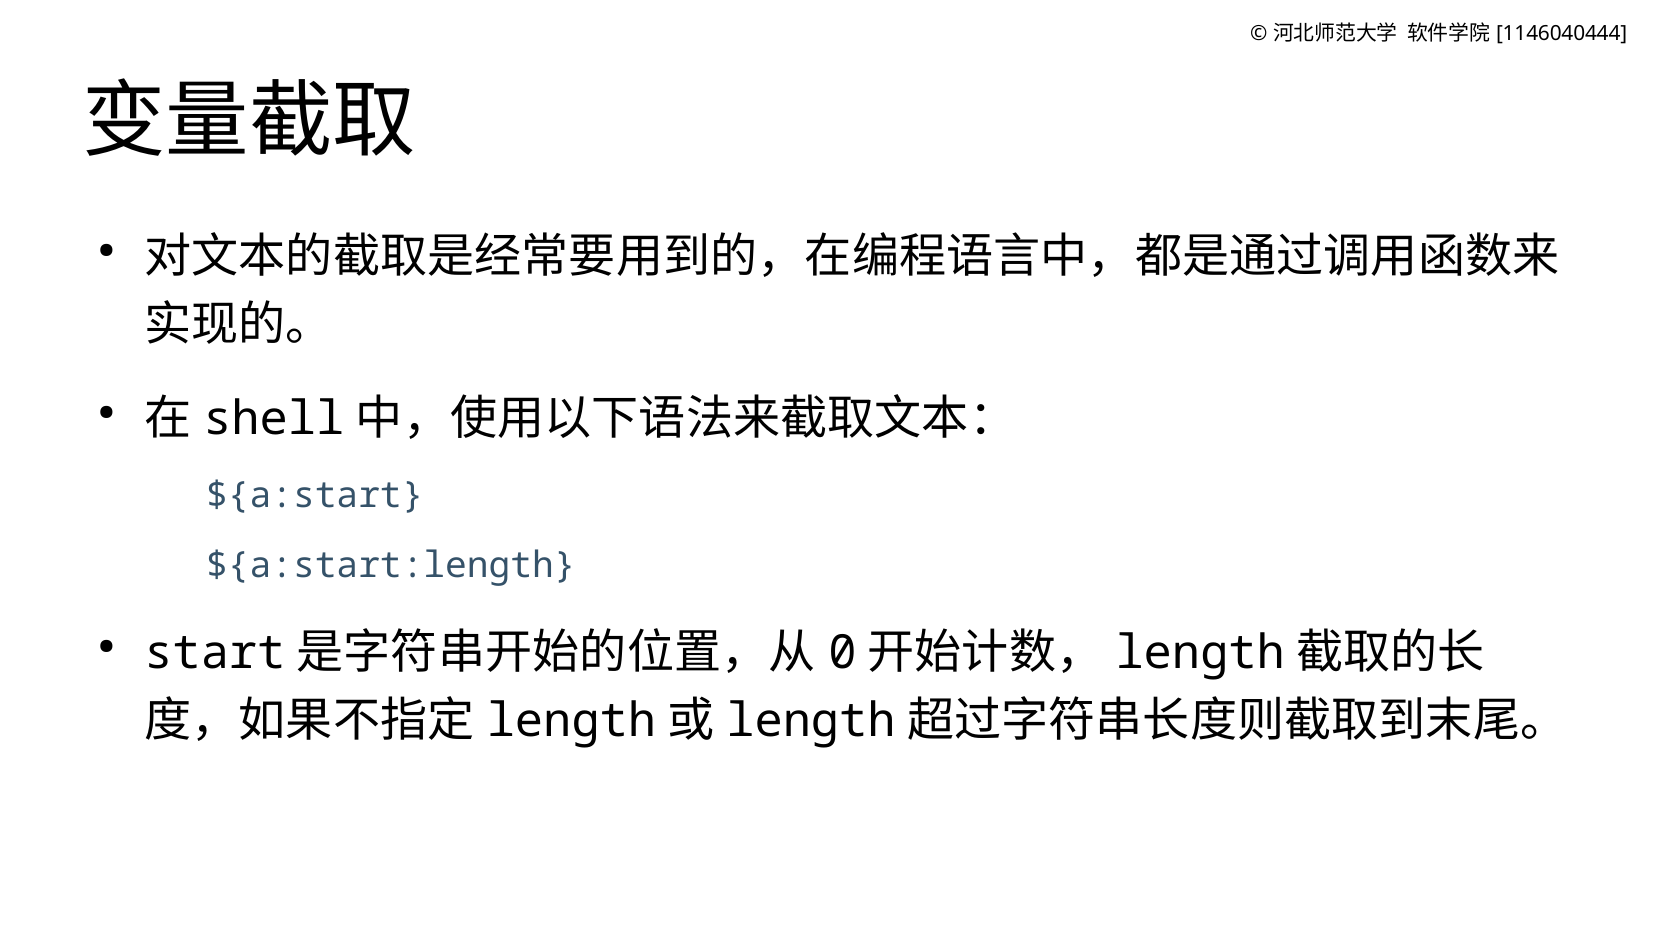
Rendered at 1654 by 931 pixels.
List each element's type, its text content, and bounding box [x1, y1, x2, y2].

title 变量截取 [82, 37, 1571, 189]
list 对文本的截取是经常要用到的，在编程语言中，都是通过调用函数来实现的。 在shell中，使用以下语法来截取文本： ${a:start} ${a:start:length} start是字符串开始的位置，从0开始计数，length截取的长度，如果不指定length或length超过字符串长度则截取到末尾。 [82, 217, 1571, 827]
